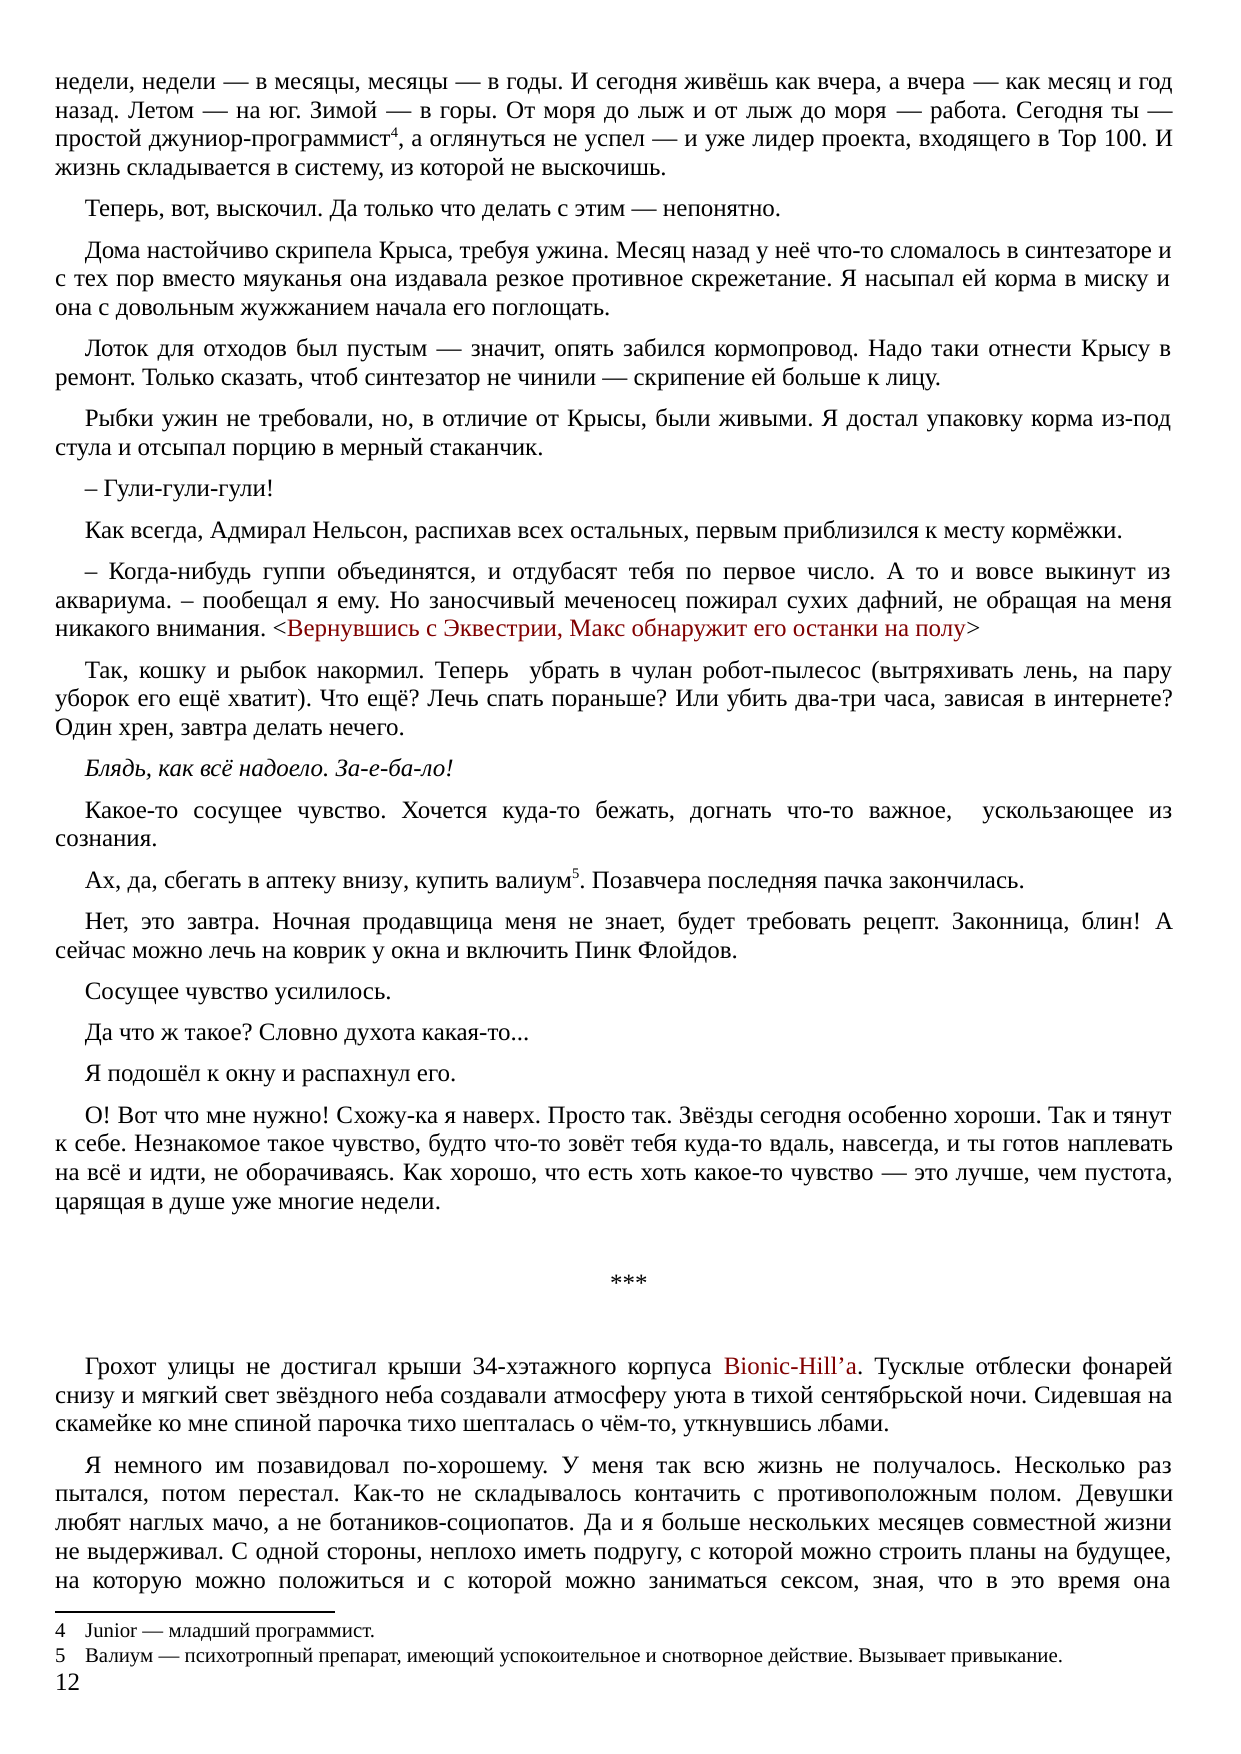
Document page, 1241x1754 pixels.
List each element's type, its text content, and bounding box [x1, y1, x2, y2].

text – Когда-нибудь гуппи объединятся, и отдубасят тебя по первое число. А то и вовсе выкинут из аквариума. – пообещал я ему. Но заносчивый меченосец пожирал сухих дафний, не обращая на меня никакого внимания. <Вернувшись с Эквестрии, Макс обнаружит его останки на полу> [55, 556, 1173, 642]
text Ах, да, сбегать в аптеку внизу, купить валиум. Позавчера последняя пачка закончилась. [55, 865, 1173, 893]
text *** [55, 1268, 1173, 1297]
text Как всегда, Адмирал Нельсон, распихав всех остальных, первым приблизился к месту кормёжки. [55, 515, 1173, 543]
text Junior — младший программист. [55, 1618, 1173, 1642]
text Дома настойчиво скрипела Крыса, требуя ужина. Месяц назад у неё что-то сломалось в синтезаторе и с тех пор вместо мяуканья она издавала резкое противное скрежетание. Я насыпал ей корма в миску и она с довольным жужжанием начала его поглощать. [55, 235, 1173, 321]
text Блядь, как всё надоело. За-е-ба-ло! [55, 753, 1173, 782]
text Теперь, вот, выскочил. Да только что делать с этим — непонятно. [55, 193, 1173, 222]
text Грохот улицы не достигал крыши 34-хэтажного корпуса Bionic-Hill’а. Тусклые отблески фонарей снизу и мягкий свет звёздного неба создавали атмосферу уюта в тихой сентябрьской ночи. Сидевшая на скамейке ко мне спиной парочка тихо шепталась о чём-то, уткнувшись лбами. [55, 1351, 1173, 1437]
text Сосущее чувство усилилось. [55, 976, 1173, 1005]
text Какое-то сосущее чувство. Хочется куда-то бежать, догнать что-то важное, ускользающее из сознания. [55, 795, 1173, 852]
text Рыбки ужин не требовали, но, в отличие от Крысы, были живыми. Я достал упаковку корма из-под стула и отсыпал порцию в мерный стаканчик. [55, 403, 1173, 461]
text Валиум — психотропный препарат, имеющий успокоительное и снотворное действие. Вызывает привыкание. [55, 1642, 1173, 1667]
text Так, кошку и рыбок накормил. Теперь убрать в чулан робот-пылесос (вытряхивать лень, на пару уборок его ещё хватит). Что ещё? Лечь спать пораньше? Или убить два-три часа, зависая в интернете? Один хрен, завтра делать нечего. [55, 655, 1173, 741]
text недели, недели — в месяцы, месяцы — в годы. И сегодня живёшь как вчера, а вчера — как месяц и год назад. Летом — на юг. Зимой — в горы. От моря до лыж и от лыж до моря — работа. Сегодня ты — простой джуниор-программист, а оглянуться не успел — и уже лидер проекта, входящего в Top 100. И жизнь складывается в систему, из которой не выскочишь. [55, 66, 1173, 181]
text Нет, это завтра. Ночная продавщица меня не знает, будет требовать рецепт. Законница, блин! А сейчас можно лечь на коврик у окна и включить Пинк Флойдов. [55, 906, 1173, 963]
text Я немного им позавидовал по-хорошему. У меня так всю жизнь не получалось. Несколько раз пытался, потом перестал. Как-то не складывалось контачить с противоположным полом. Девушки любят наглых мачо, а не ботаников-социопатов. Да и я больше нескольких месяцев совместной жизни не выдерживал. С одной стороны, неплохо иметь подругу, с которой можно строить планы на будущее, на которую можно положиться и с которой можно заниматься сексом, зная, что в это время она [55, 1450, 1173, 1593]
text Я подошёл к окну и распахнул его. [55, 1058, 1173, 1087]
text Да что ж такое? Словно духота какая-то... [55, 1017, 1173, 1046]
text – Гули-гули-гули! [55, 473, 1173, 502]
text Лоток для отходов был пустым — значит, опять забился кормопровод. Надо таки отнести Крысу в ремонт. Только сказать, чтоб синтезатор не чинили — скрипение ей больше к лицу. [55, 333, 1173, 391]
text О! Вот что мне нужно! Схожу-ка я наверх. Просто так. Звёзды сегодня особенно хороши. Так и тянут к себе. Незнакомое такое чувство, будто что-то зовёт тебя куда-то вдаль, навсегда, и ты готов наплевать на всё и идти, не оборачиваясь. Как хорошо, что есть хоть какое-то чувство — это лучше, чем пустота, царящая в душе уже многие недели. [55, 1100, 1173, 1215]
